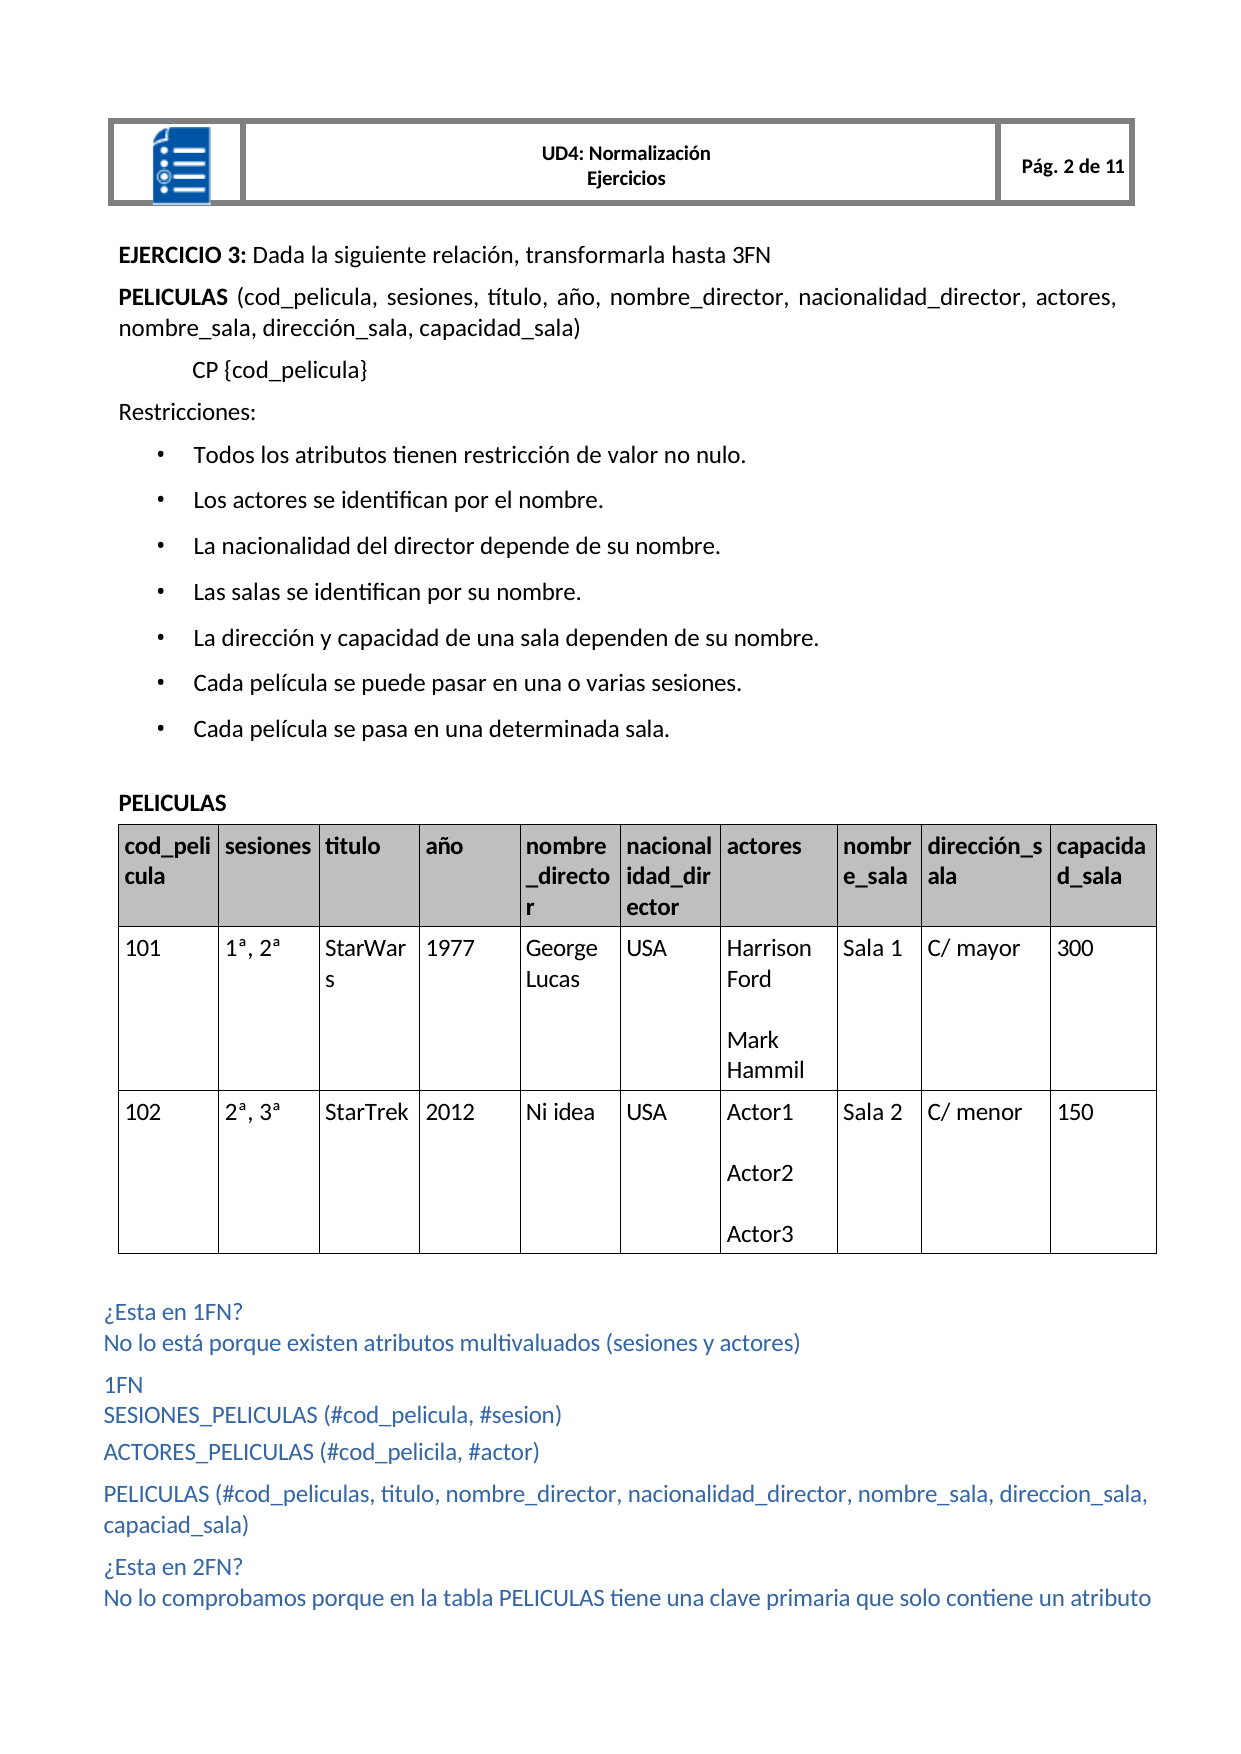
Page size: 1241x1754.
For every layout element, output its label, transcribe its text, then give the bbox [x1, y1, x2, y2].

list Todos los atributos tienen restricción de valor no nulo. [156, 439, 1166, 469]
table_cell USA [621, 1091, 720, 1253]
table_cell 101 [119, 927, 218, 1090]
list No lo está porque existen atributos multivaluados (sesiones y actores) [103, 1327, 1166, 1357]
list La dirección y capacidad de una sala dependen de su nombre. [156, 619, 1166, 653]
table_cell 2ª, 3ª [219, 1091, 319, 1253]
list ACTORES_PELICULAS (#cod_pelicila, #actor) [103, 1436, 1166, 1467]
table_cell Sala 2 [838, 1091, 921, 1253]
table_cell StarTrek [320, 1091, 419, 1253]
table_cell 102 [119, 1091, 218, 1253]
table_cell Ni idea [521, 1091, 620, 1253]
table_header nacional idad_dir ector [621, 825, 720, 926]
table_header nombre _directo r [521, 825, 620, 926]
text EJERCICIO 3: Dada la siguiente relación, transformarla hasta 3FN [118, 239, 1166, 269]
list 1FN [103, 1369, 1166, 1400]
list Cada película se puede pasar en una o varias sesiones. [156, 665, 1166, 699]
table_cell 150 [1051, 1091, 1156, 1253]
table_header actores [721, 825, 837, 926]
list Las salas se identifican por su nombre. [156, 573, 1166, 607]
table_cell StarWar s [320, 927, 419, 1090]
table_cell C/ menor [922, 1091, 1050, 1253]
table_cell George Lucas [521, 927, 620, 1090]
table_cell Harrison Ford Mark Hammil [721, 927, 837, 1090]
table_header capacida d_sala [1051, 825, 1156, 926]
list ¿Esta en 1FN? [103, 1296, 1166, 1327]
table_header cod_peli cula [119, 825, 218, 926]
table_cell 1ª, 2ª [219, 927, 319, 1090]
table_cell 1977 [420, 927, 520, 1090]
subtitle PELICULAS [118, 787, 1166, 818]
table_cell Actor1 Actor2 Actor3 [721, 1091, 837, 1253]
list La nacionalidad del director depende de su nombre. [156, 527, 1166, 561]
text PELICULAS (cod_pelicula, sesiones, título, año, nombre_director, nacionalidad_director, actores, nombre_sala, dirección_sala, capacidad_sala) [118, 281, 1166, 342]
table_header nombr e_sala [838, 825, 921, 926]
table_cell Sala 1 [838, 927, 921, 1090]
list Los actores se identifican por el nombre. [156, 481, 1166, 515]
list SESIONES_PELICULAS (#cod_pelicula, #sesion) [103, 1400, 1166, 1430]
table_cell USA [621, 927, 720, 1090]
list No lo comprobamos porque en la tabla PELICULAS tiene una clave primaria que solo contiene un atributo [103, 1582, 1166, 1612]
table_header año [420, 825, 520, 926]
table_header dirección_s ala [922, 825, 1050, 926]
list ¿Esta en 2FN? [103, 1551, 1166, 1582]
text CP {cod_pelicula} Restricciones: [118, 354, 368, 427]
list PELICULAS (#cod_peliculas, titulo, nombre_director, nacionalidad_director, nombre_sala, direccion_sala, capaciad_sala) [103, 1478, 1166, 1539]
table_header titulo [320, 825, 419, 926]
picture [152, 127, 211, 205]
table_cell 300 [1051, 927, 1156, 1090]
table_cell C/ mayor [922, 927, 1050, 1090]
table_header sesiones [219, 825, 319, 926]
table_cell 2012 [420, 1091, 520, 1253]
list Cada película se pasa en una determinada sala. [156, 711, 1166, 745]
